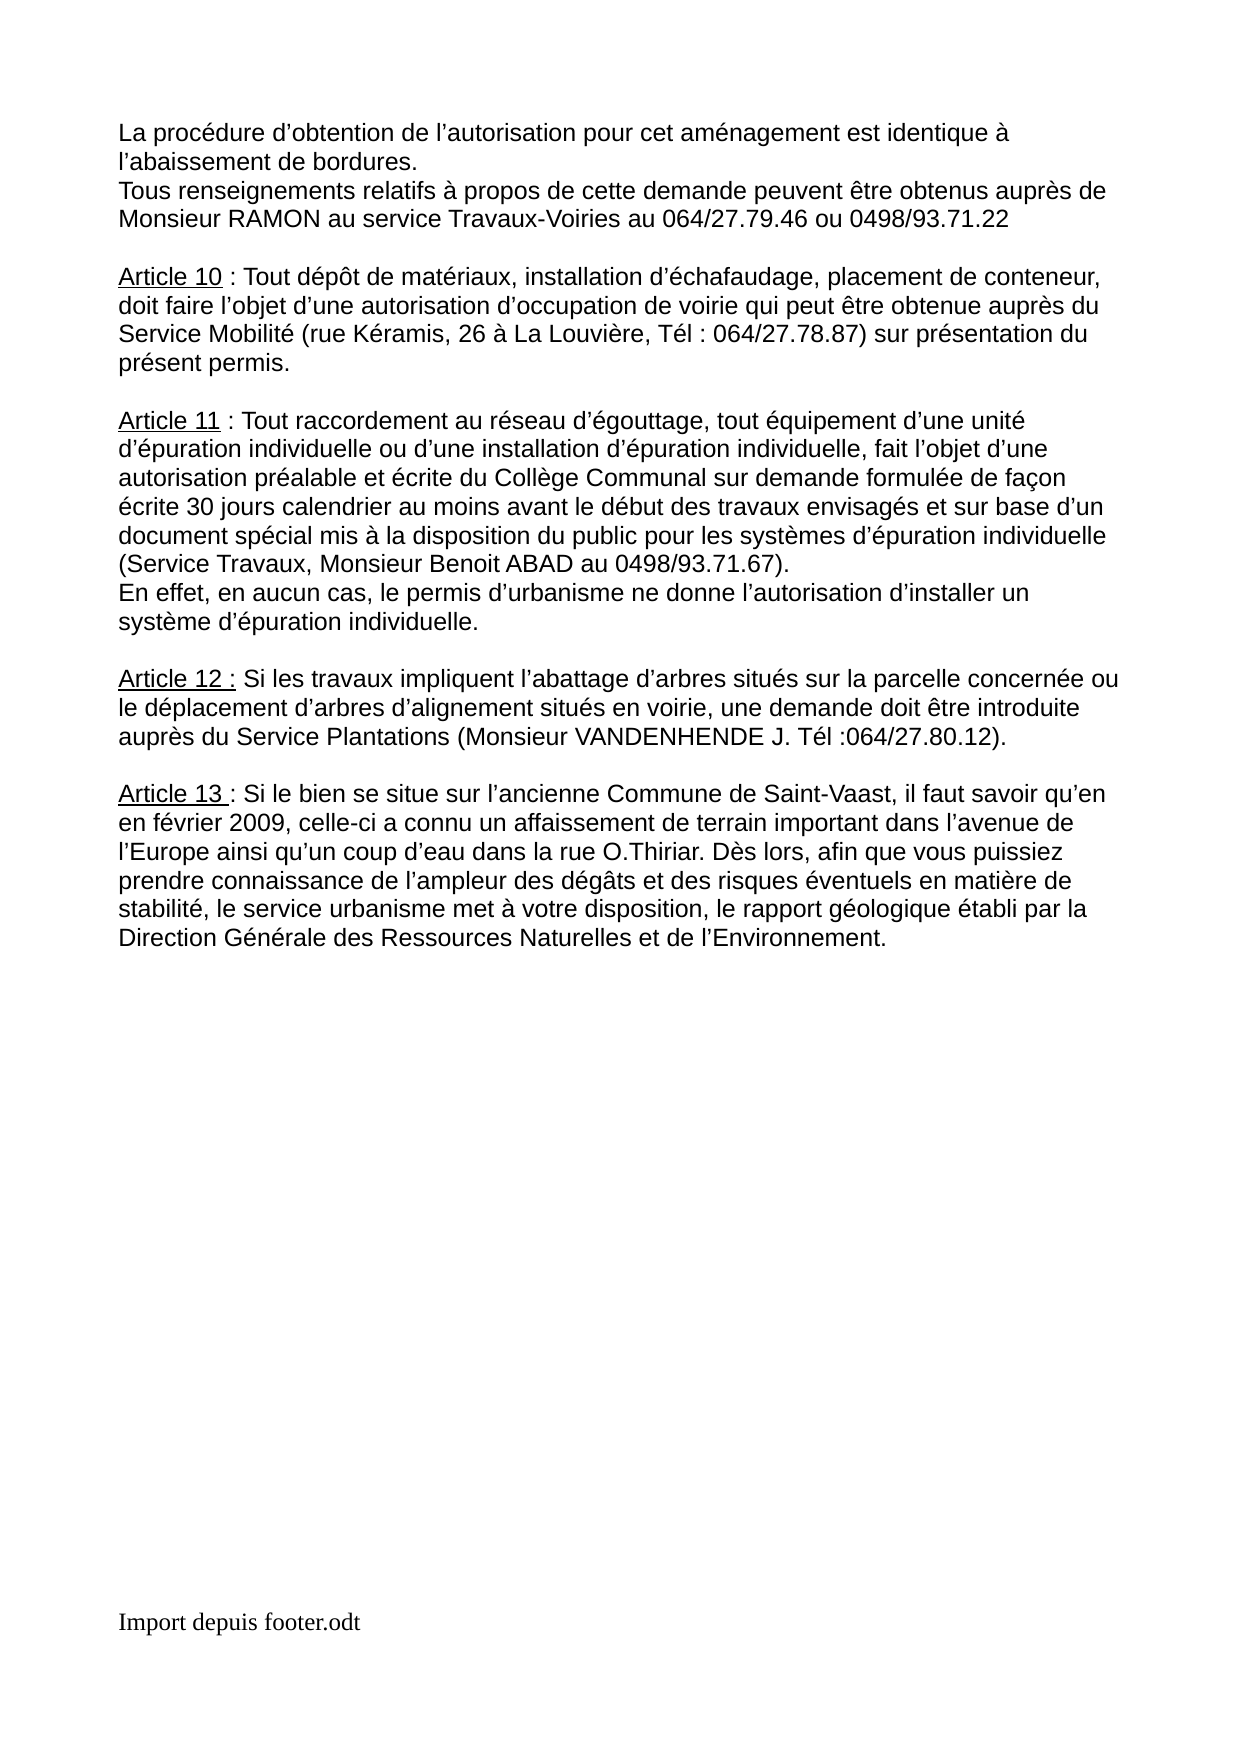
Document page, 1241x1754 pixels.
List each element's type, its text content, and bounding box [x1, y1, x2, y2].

text En effet, en aucun cas, le permis d’urbanisme ne donne l’autorisation d’installer un système d’épuration individuelle. [118, 578, 1122, 636]
text La procédure d’obtention de l’autorisation pour cet aménagement est identique à l’abaissement de bordures. [118, 118, 1122, 176]
text Tous renseignements relatifs à propos de cette demande peuvent être obtenus auprès de Monsieur RAMON au service Travaux-Voiries au 064/27.79.46 ou 0498/93.71.22 [118, 176, 1122, 233]
text Article 11 : Tout raccordement au réseau d’égouttage, tout équipement d’une unité d’épuration individuelle ou d’une installation d’épuration individuelle, fait l’objet d’une autorisation préalable et écrite du Collège Communal sur demande formulée de façon écrite 30 jours calendrier au moins avant le début des travaux envisagés et sur base d’un document spécial mis à la disposition du public pour les systèmes d’épuration individuelle (Service Travaux, Monsieur Benoit ABAD au 0498/93.71.67). [118, 406, 1122, 578]
text Article 10 : Tout dépôt de matériaux, installation d’échafaudage, placement de conteneur, doit faire l’objet d’une autorisation d’occupation de voirie qui peut être obtenue auprès du Service Mobilité (rue Kéramis, 26 à La Louvière, Tél : 064/27.78.87) sur présentation du présent permis. [118, 262, 1122, 377]
text Article 13 : Si le bien se situe sur l’ancienne Commune de Saint-Vaast, il faut savoir qu’en en février 2009, celle-ci a connu un affaissement de terrain important dans l’avenue de l’Europe ainsi qu’un coup d’eau dans la rue O.Thiriar. Dès lors, afin que vous puissiez prendre connaissance de l’ampleur des dégâts et des risques éventuels en matière de stabilité, le service urbanisme met à votre disposition, le rapport géologique établi par la Direction Générale des Ressources Naturelles et de l’Environnement. [118, 779, 1122, 952]
text Article 12 : Si les travaux impliquent l’abattage d’arbres situés sur la parcelle concernée ou le déplacement d’arbres d’alignement situés en voirie, une demande doit être introduite auprès du Service Plantations (Monsieur VANDENHENDE J. Tél :064/27.80.12). [118, 664, 1122, 751]
